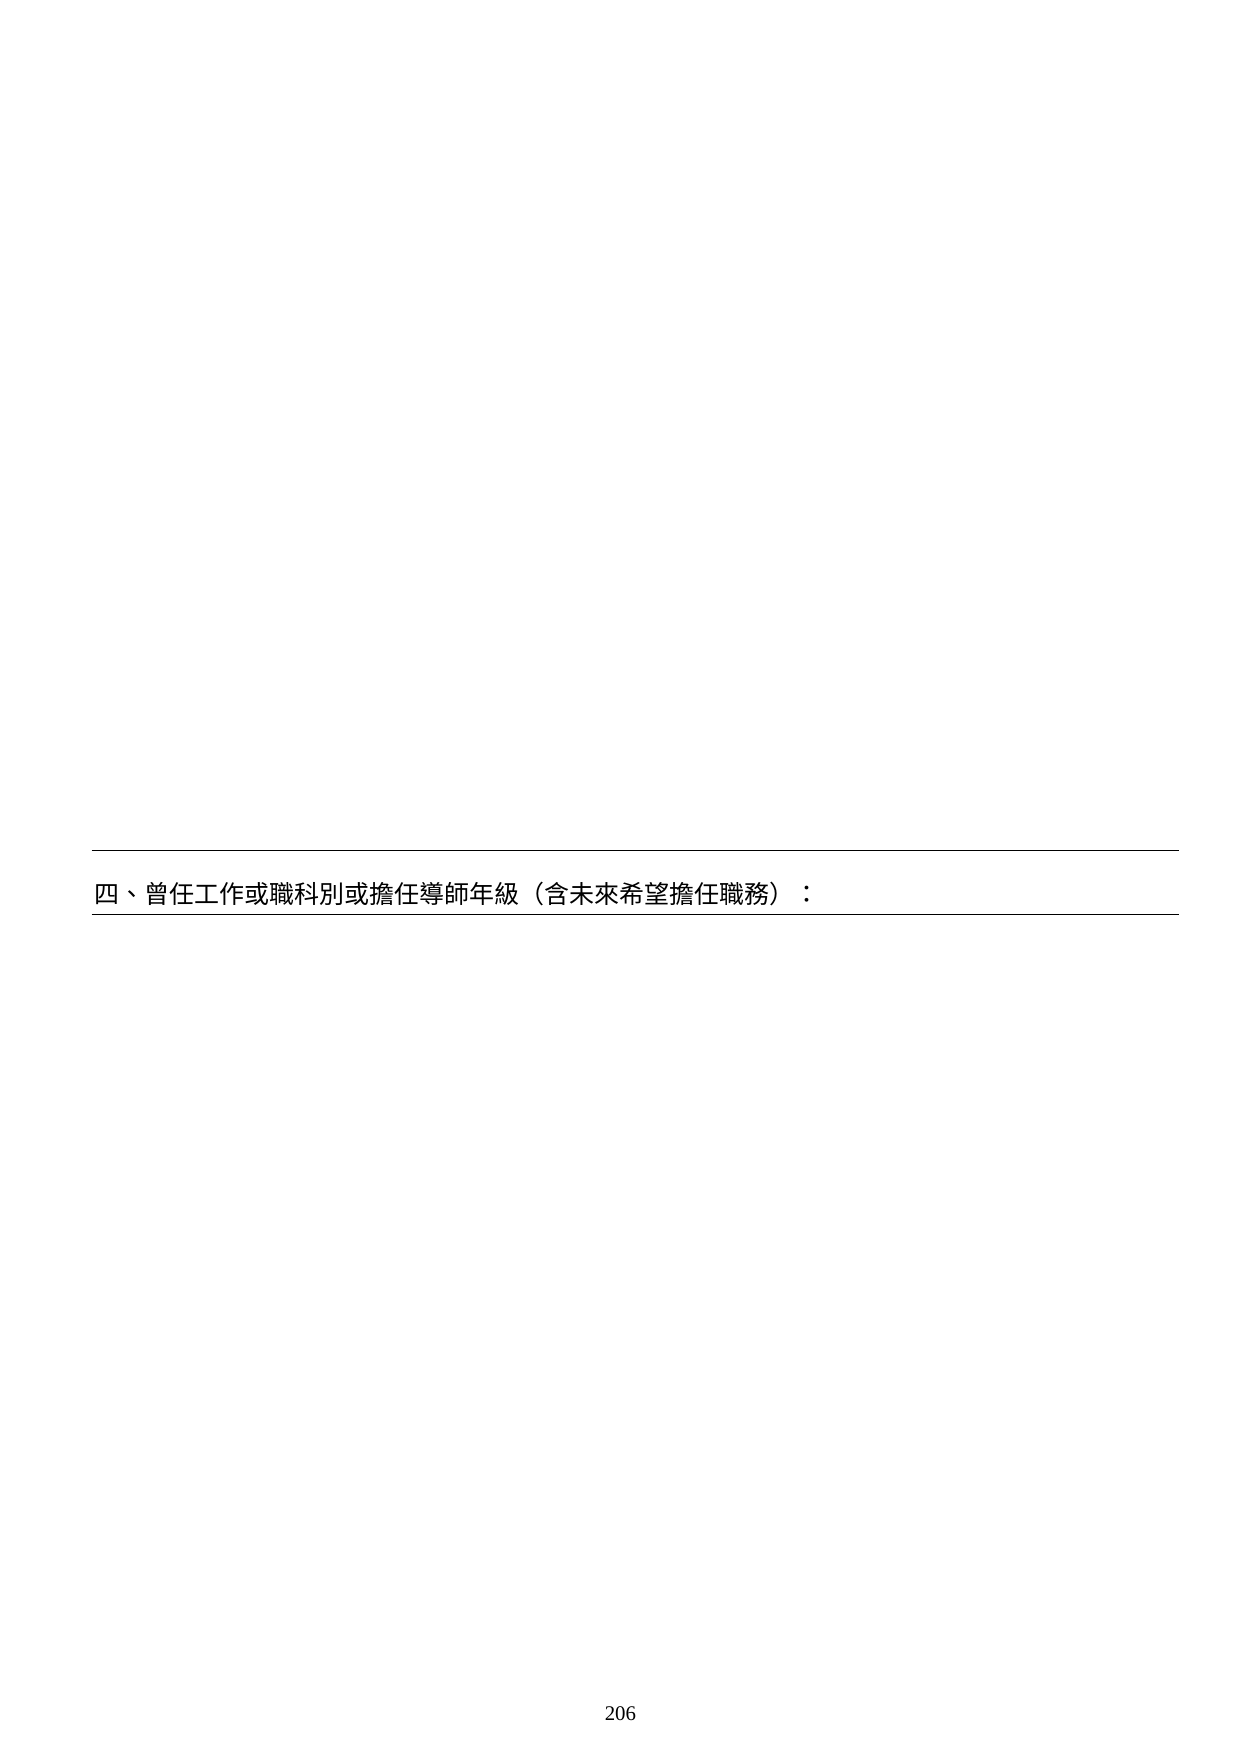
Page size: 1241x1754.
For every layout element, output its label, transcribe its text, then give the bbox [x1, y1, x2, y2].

table_cell 四、曾任工作或職科別或擔任導師年級（含未來希望擔任職務）： [92, 851, 1179, 914]
